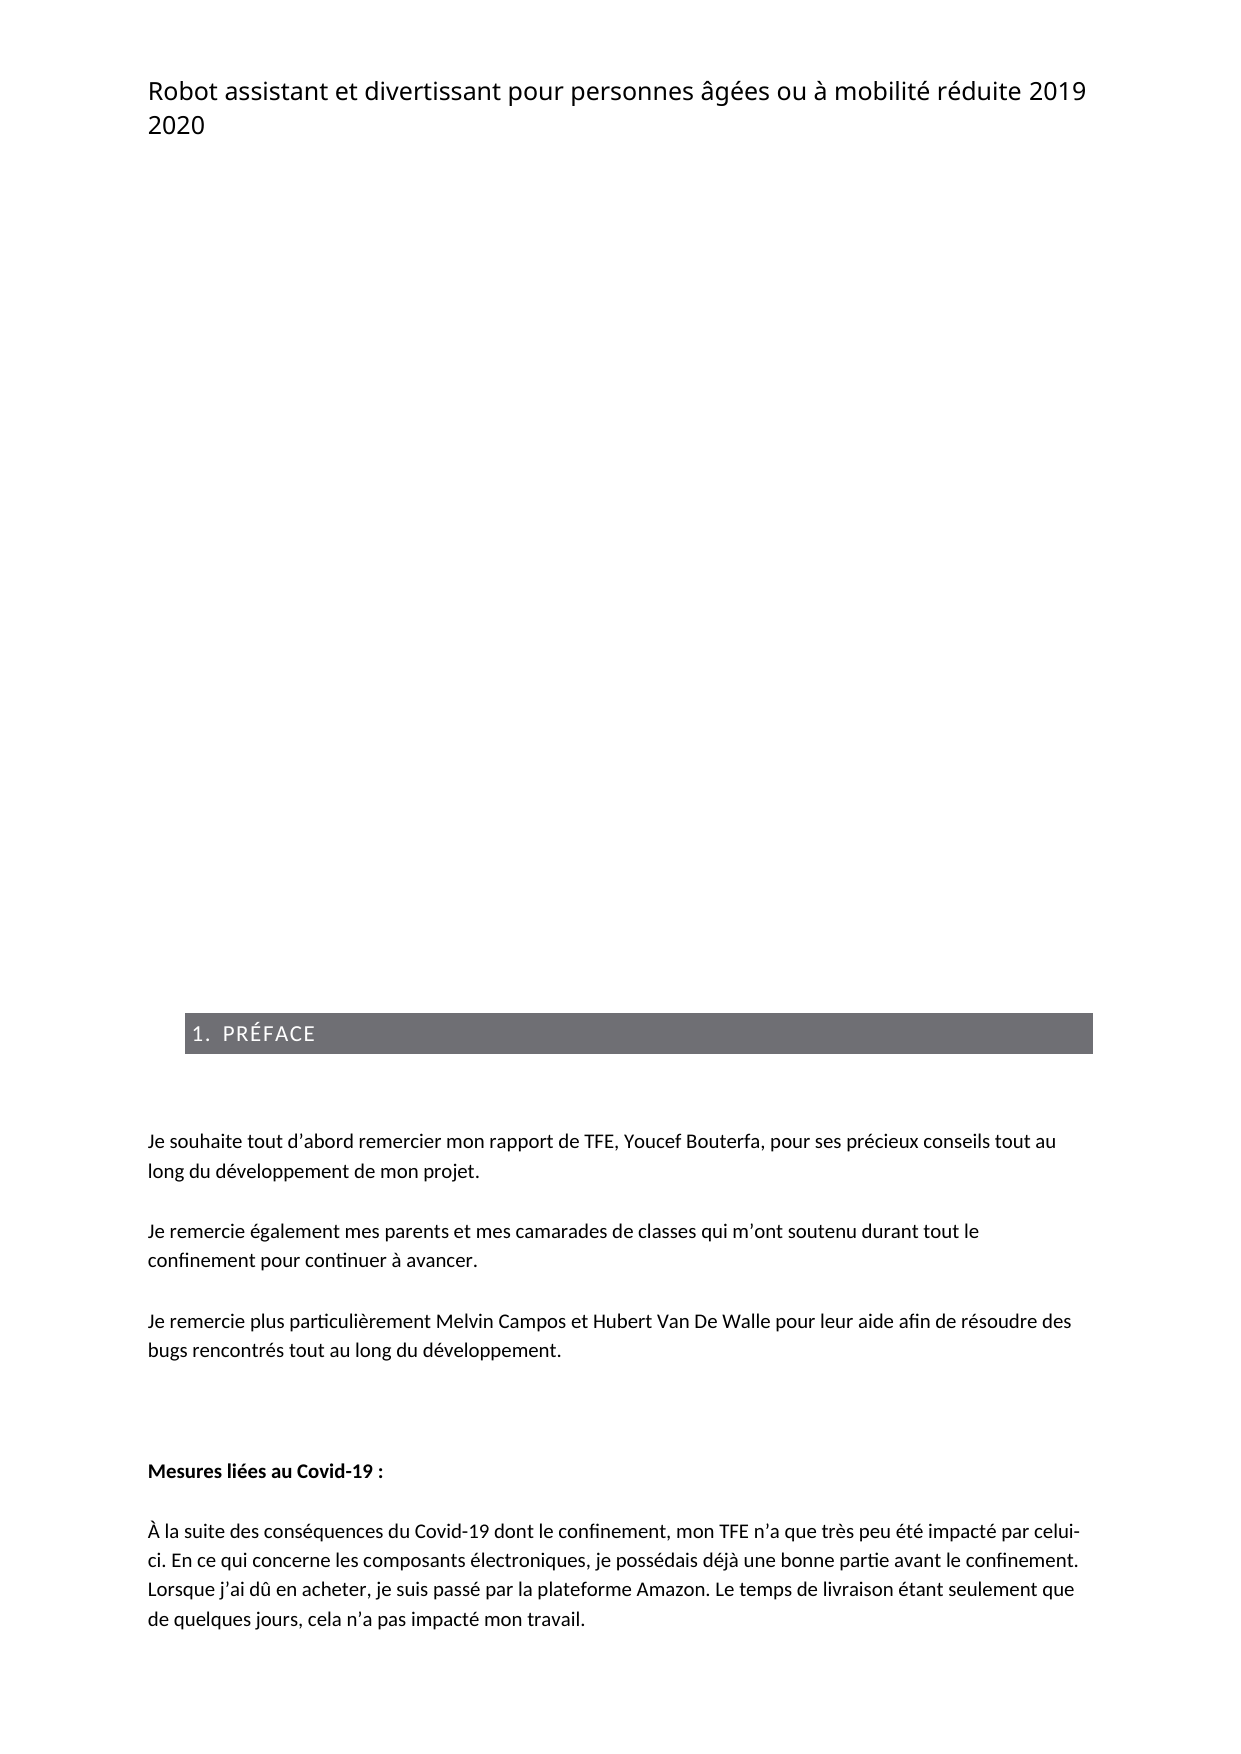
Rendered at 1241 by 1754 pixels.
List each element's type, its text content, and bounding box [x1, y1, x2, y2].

text Je remercie également mes parents et mes camarades de classes qui m’ont soutenu durant tout le confinement pour continuer à avancer. [148, 1218, 1093, 1273]
list préface [191, 1019, 1086, 1047]
text Je souhaite tout d’abord remercier mon rapport de TFE, Youcef Bouterfa, pour ses précieux conseils tout au long du développement de mon projet. [148, 1129, 1093, 1183]
text Je remercie plus particulièrement Melvin Campos et Hubert Van De Walle pour leur aide afin de résoudre des bugs rencontrés tout au long du développement. [148, 1308, 1093, 1362]
text Mesures liées au Covid-19 : [148, 1458, 1093, 1483]
text À la suite des conséquences du Covid-19 dont le confinement, mon TFE n’a que très peu été impacté par celui-ci. En ce qui concerne les composants électroniques, je possédais déjà une bonne partie avant le confinement. Lorsque j’ai dû en acheter, je suis passé par la plateforme Amazon. Le temps de livraison étant seulement que de quelques jours, cela n’a pas impacté mon travail. [148, 1518, 1093, 1631]
